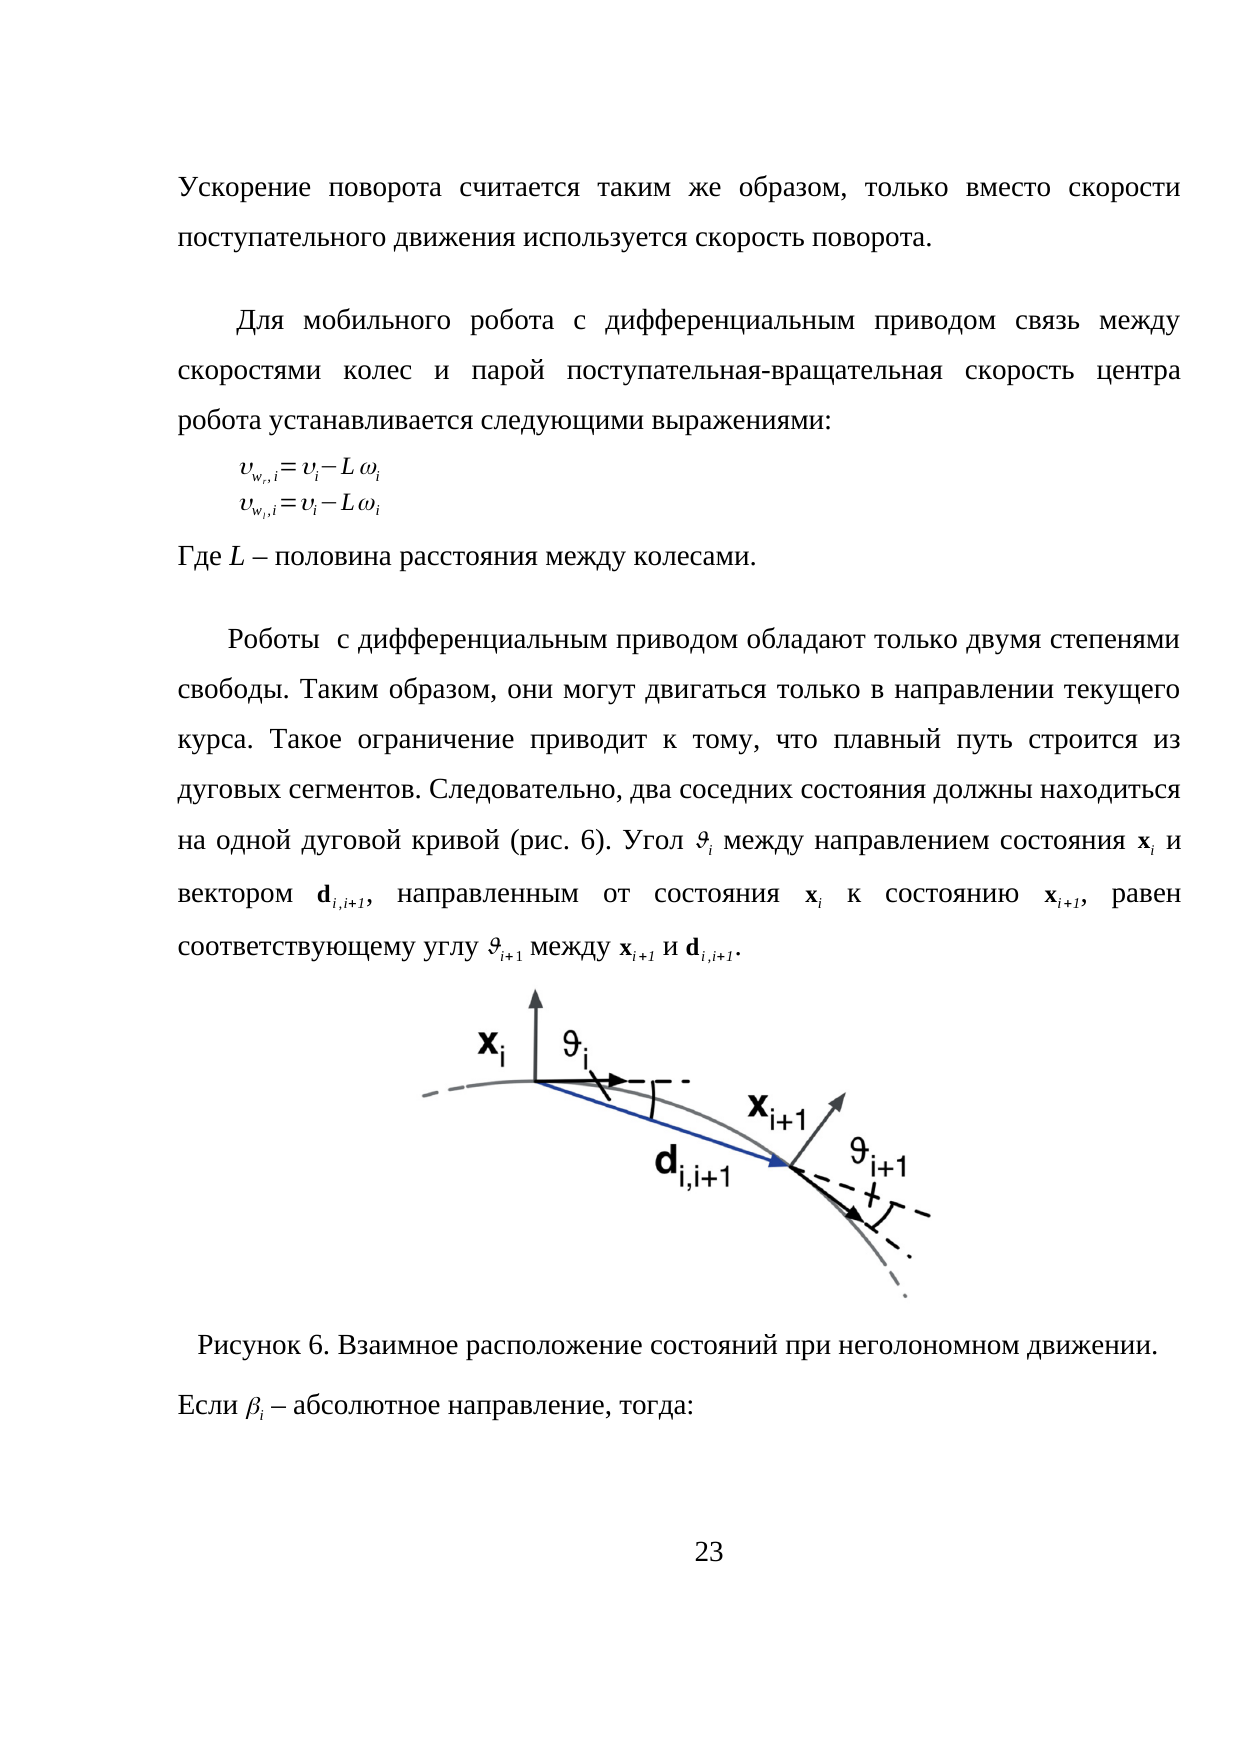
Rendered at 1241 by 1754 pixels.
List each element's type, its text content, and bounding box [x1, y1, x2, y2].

text Рисунок 6. Взаимное расположение состояний при неголономном движении. [176, 1311, 1180, 1360]
text Где L – половина расстояния между колесами. [177, 538, 1181, 571]
text Если – абсолютное направление, тогда: [177, 1387, 1181, 1423]
text Ускорение поворота считается таким же образом, только вместо скорости поступательного движения используется скорость поворота. [177, 169, 1181, 253]
text Для мобильного робота с дифференциальным приводом связь между скоростями колес и парой поступательная-вращательная скорость центра робота устанавливается следующими выражениями: [177, 302, 1181, 436]
text Роботы с дифференциальным приводом обладают только двумя степенями свободы. Таким образом, они могут двигаться только в направлении текущего курса. Такое ограничение приводит к тому, что плавный путь строится из дуговых сегментов. Следовательно, два соседних состояния должны находиться на одной дуговой кривой (рис. 6). Угол между направлением состояния и вектором , направленным от состояния к состоянию , равен соответствующему углу между и . [177, 621, 1181, 965]
picture [483, 981, 872, 1311]
